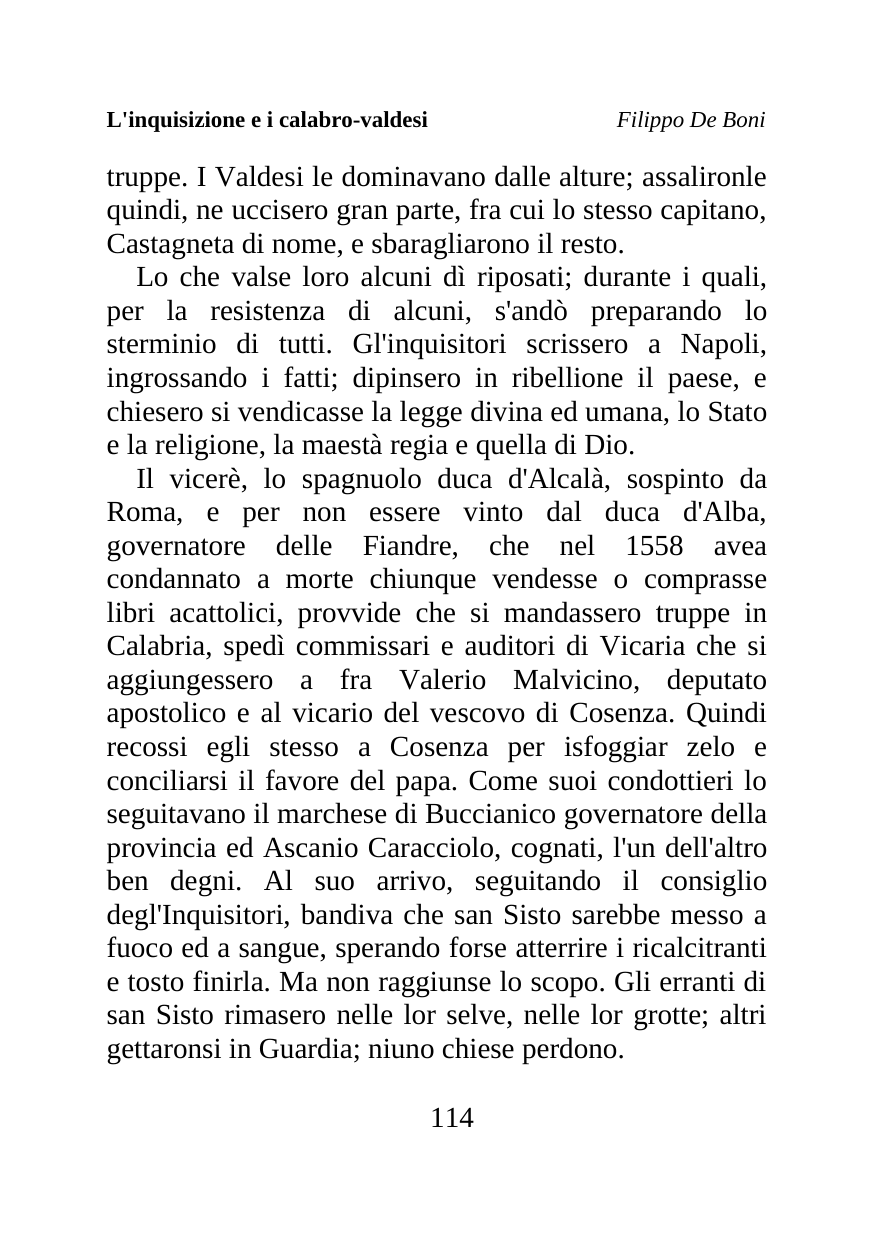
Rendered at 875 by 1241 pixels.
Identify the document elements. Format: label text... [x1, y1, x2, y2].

text Lo che valse loro alcuni dì riposati; durante i quali, per la resistenza di alcuni, s'andò preparando lo sterminio di tutti. Gl'inquisitori scrissero a Napoli, ingrossando i fatti; dipinsero in ribellione il paese, e chiesero si vendicasse la legge divina ed umana, lo Stato e la religione, la maestà regia e quella di Dio. [106, 259, 768, 461]
text truppe. I Valdesi le dominavano dalle alture; assalironle quindi, ne uccisero gran parte, fra cui lo stesso capitano, Castagneta di nome, e sbaragliarono il resto. [106, 159, 768, 259]
text Il vicerè, lo spagnuolo duca d'Alcalà, sospinto da Roma, e per non essere vinto dal duca d'Alba, governatore delle Fiandre, che nel 1558 avea condannato a morte chiunque vendesse o comprasse libri acattolici, provvide che si mandassero truppe in Calabria, spedì commissari e auditori di Vicaria che si aggiungessero a fra Valerio Malvicino, deputato apostolico e al vicario del vescovo di Cosenza. Quindi recossi egli stesso a Cosenza per isfoggiar zelo e conciliarsi il favore del papa. Come suoi condottieri lo seguitavano il marchese di Buccianico governatore della provincia ed Ascanio Caracciolo, cognati, l'un dell'altro ben degni. Al suo arrivo, seguitando il consiglio degl'Inquisitori, bandiva che san Sisto sarebbe messo a fuoco ed a sangue, sperando forse atterrire i ricalcitranti e tosto finirla. Ma non raggiunse lo scopo. Gli erranti di san Sisto rimasero nelle lor selve, nelle lor grotte; altri gettaronsi in Guardia; niuno chiese perdono. [106, 461, 768, 1064]
